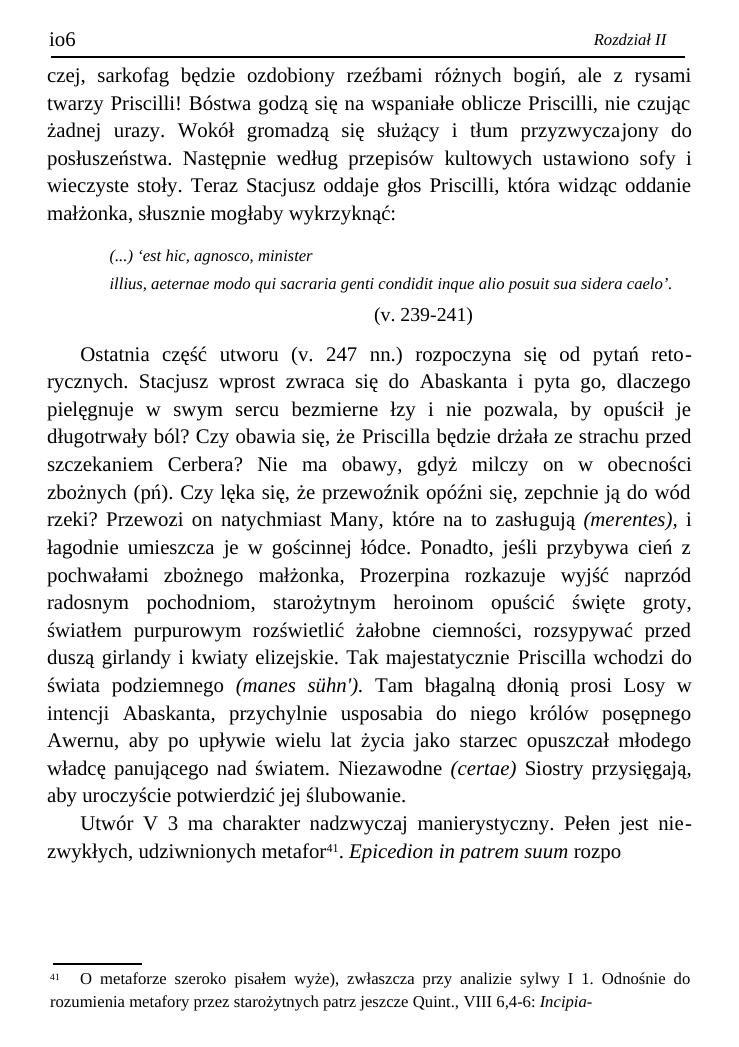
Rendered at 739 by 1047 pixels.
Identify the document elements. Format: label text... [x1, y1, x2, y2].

text illius, aeternae modo qui sacraria genti condidit inque alio posuit sua sidera caelo’. [109, 274, 692, 293]
text Utwór V 3 ma charakter nadzwyczaj manierystyczny. Pełen jest nie­zwykłych, udziwnionych metafor41. Epicedion in patrem suum rozpo­ [47, 811, 692, 863]
text Ostatnia część utworu (v. 247 nn.) rozpoczyna się od pytań reto­rycznych. Stacjusz wprost zwraca się do Abaskanta i pyta go, dlaczego pielęgnuje w swym sercu bezmierne łzy i nie pozwala, by opuścił je długotrwały ból? Czy obawia się, że Priscilla będzie drżała ze strachu przed szczekaniem Cerbera? Nie ma obawy, gdyż milczy on w obec­ności zbożnych (pń). Czy lęka się, że przewoźnik opóźni się, zepchnie ją do wód rzeki? Przewozi on natychmiast Many, które na to zasłu­gują (merentes), i łagodnie umieszcza je w gościnnej łódce. Ponadto, jeśli przybywa cień z pochwałami zbożnego małżonka, Prozerpina rozkazuje wyjść naprzód radosnym pochodniom, starożytnym hero­inom opuścić święte groty, światłem purpurowym rozświetlić żałobne ciemności, rozsypywać przed duszą girlandy i kwiaty elizejskie. Tak majestatycznie Priscilla wchodzi do świata podziemnego (manes süh­n'). Tam błagalną dłonią prosi Losy w intencji Abaskanta, przychylnie usposabia do niego królów posępnego Awernu, aby po upływie wielu lat życia jako starzec opuszczał młodego władcę panującego nad świa­tem. Niezawodne (certae) Siostry przysięgają, aby uroczyście potwier­dzić jej ślubowanie. [47, 342, 692, 807]
text (v. 239-241) [374, 303, 692, 326]
text czej, sarkofag będzie ozdobiony rzeźbami różnych bogiń, ale z rysami twarzy Priscilli! Bóstwa godzą się na wspaniałe oblicze Priscilli, nie czując żadnej urazy. Wokół gromadzą się służący i tłum przyzwycza­jony do posłuszeństwa. Następnie według przepisów kultowych usta­wiono sofy i wieczyste stoły. Teraz Stacjusz oddaje głos Priscilli, która widząc oddanie małżonka, słusznie mogłaby wykrzyknąć: [47, 63, 692, 225]
text io6 [49, 27, 87, 51]
text 41 O metaforze szeroko pisałem wyże), zwłaszcza przy analizie sylwy I 1. Odnośnie do rozumienia metafory przez starożytnych patrz jeszcze Quint., VIII 6,4-6: Incipia- [50, 969, 692, 1011]
text Rozdział II [593, 30, 689, 49]
text (...) ‘est hic, agnosco, minister [47, 245, 692, 264]
